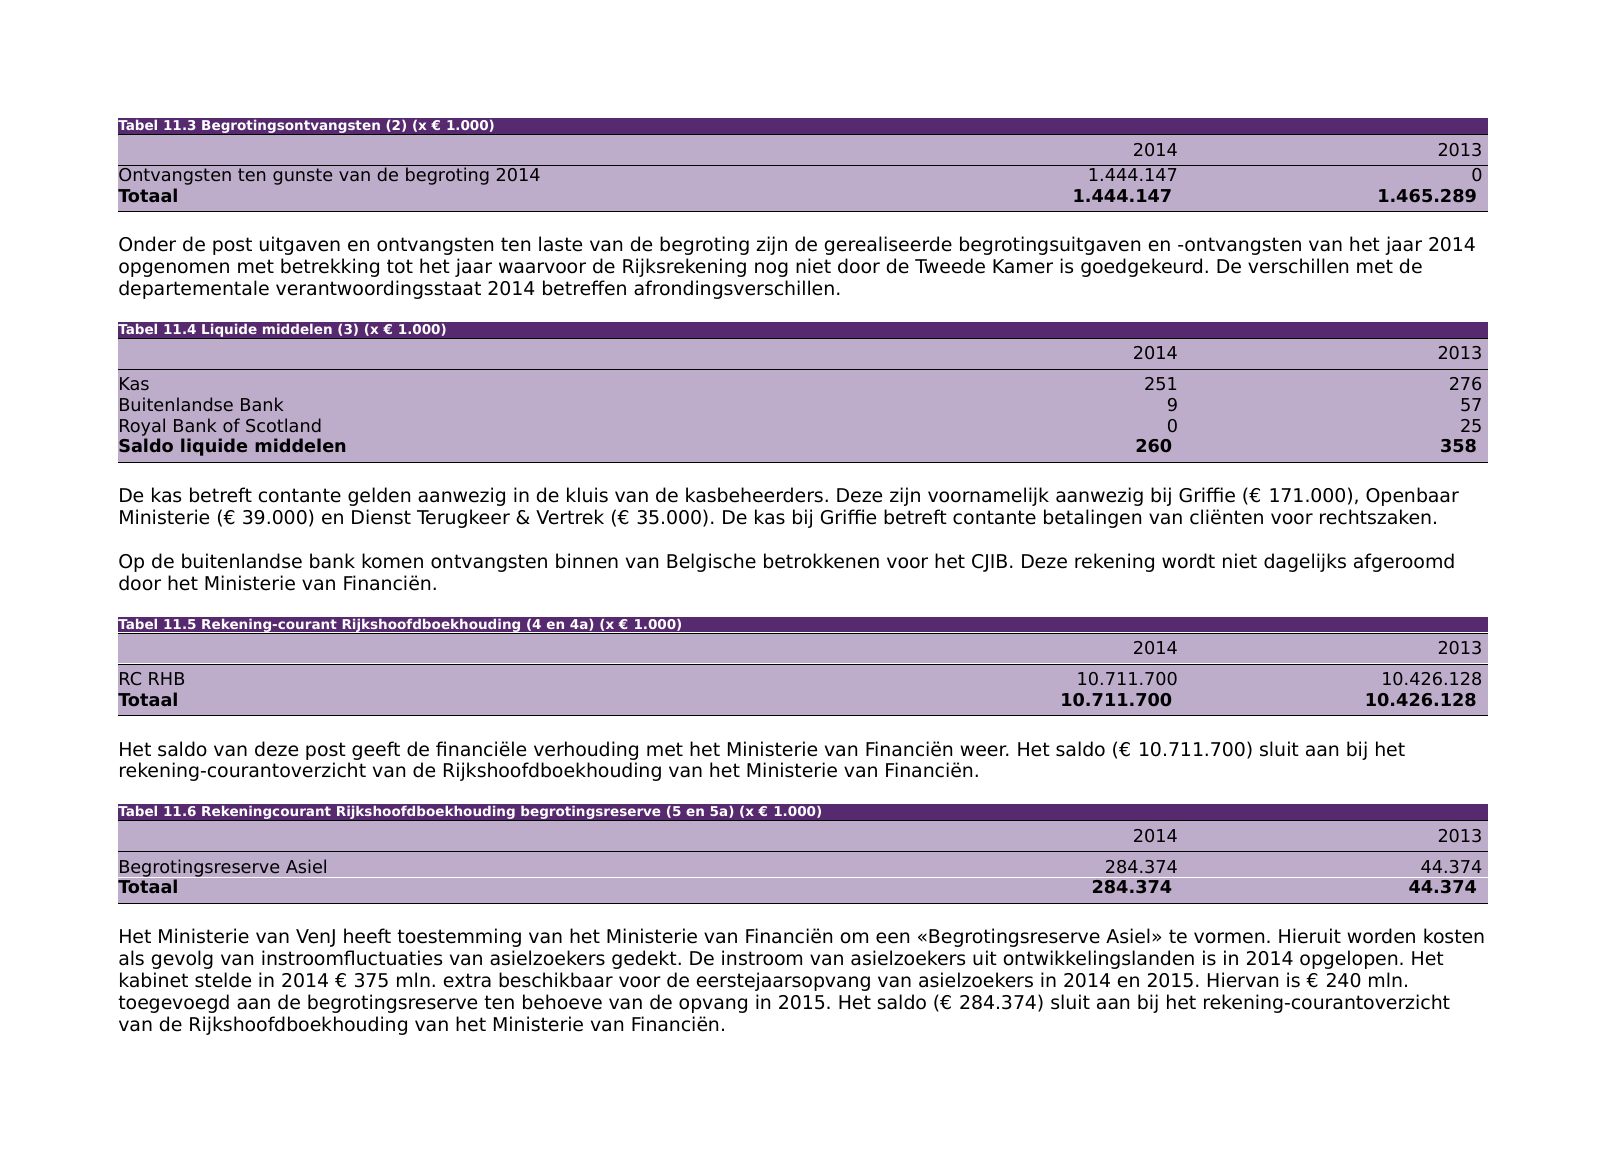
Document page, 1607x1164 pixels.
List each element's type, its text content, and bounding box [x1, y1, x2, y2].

text Het Ministerie van VenJ heeft toestemming van het Ministerie van Financiën om een «Begrotingsreserve Asiel» te vormen. Hieruit worden kosten als gevolg van instroomfluctuaties van asielzoekers gedekt. De instroom van asielzoekers uit ontwikkelingslanden is in 2014 opgelopen. Het kabinet stelde in 2014 € 375 mln. extra beschikbaar voor de eerstejaarsopvang van asielzoekers in 2014 en 2015. Hiervan is € 240 mln. toegevoegd aan de begrotingsreserve ten behoeve van de opvang in 2015. Het saldo (€ 284.374) sluit aan bij het rekening-courantoverzicht van de Rijkshoofdboekhouding van het Ministerie van Financiën. [118, 926, 1488, 1036]
table_cell 358 [1184, 436, 1488, 462]
table_cell 1.444.147 [879, 166, 1184, 186]
table_cell Saldo liquide middelen [118, 436, 879, 462]
table_cell 10.711.700 [879, 690, 1184, 715]
table_cell 260 [879, 436, 1184, 462]
table_cell 57 [1184, 395, 1488, 416]
table_cell Begrotingsreserve Asiel [118, 852, 879, 877]
table_cell Kas [118, 370, 879, 395]
table_cell 25 [1184, 416, 1488, 436]
table_cell 2013 [1184, 339, 1488, 369]
table_cell 2013 [1184, 634, 1488, 663]
table_cell 1.465.289 [1184, 186, 1488, 211]
table_cell Totaal [118, 878, 879, 903]
text Het saldo van deze post geeft de financiële verhouding met het Ministerie van Financiën weer. Het saldo (€ 10.711.700) sluit aan bij het rekening-courantoverzicht van de Rijkshoofdboekhouding van het Ministerie van Financiën. [118, 738, 1488, 782]
table_cell Totaal [118, 186, 879, 211]
table_cell Royal Bank of Scotland [118, 416, 879, 436]
table_cell 0 [879, 416, 1184, 436]
table_cell 9 [879, 395, 1184, 416]
table_cell [118, 339, 879, 369]
table_header Tabel 11.5 Rekening-courant Rijkshoofdboekhouding (4 en 4a) (x € 1.000) [118, 617, 1488, 632]
table_cell [118, 821, 879, 851]
table_cell 276 [1184, 370, 1488, 395]
table_cell Buitenlandse Bank [118, 395, 879, 416]
table_cell 10.426.128 [1184, 690, 1488, 715]
table_cell [118, 135, 879, 165]
text De kas betreft contante gelden aanwezig in de kluis van de kasbeheerders. Deze zijn voornamelijk aanwezig bij Griffie (€ 171.000), Openbaar Ministerie (€ 39.000) en Dienst Terugkeer & Vertrek (€ 35.000). De kas bij Griffie betreft contante betalingen van cliënten voor rechtszaken. [118, 485, 1488, 529]
table_cell RC RHB [118, 665, 879, 690]
table_cell 2014 [879, 634, 1184, 663]
table_cell 2014 [879, 135, 1184, 165]
table_cell 2013 [1184, 821, 1488, 851]
table_header Tabel 11.3 Begrotingsontvangsten (2) (x € 1.000) [118, 118, 1488, 134]
table_cell 2014 [879, 821, 1184, 851]
table_cell 284.374 [879, 878, 1184, 903]
table_cell 10.426.128 [1184, 665, 1488, 690]
table_cell 2013 [1184, 135, 1488, 165]
table_header Tabel 11.6 Rekeningcourant Rijkshoofdboekhouding begrotingsreserve (5 en 5a) (x € 1.000) [118, 804, 1488, 820]
table_cell 1.444.147 [879, 186, 1184, 211]
table_cell Ontvangsten ten gunste van de begroting 2014 [118, 166, 879, 186]
table_cell 10.711.700 [879, 665, 1184, 690]
table_cell 0 [1184, 166, 1488, 186]
table_cell [118, 634, 879, 663]
table_cell 44.374 [1184, 878, 1488, 903]
table_cell Totaal [118, 690, 879, 715]
text Onder de post uitgaven en ontvangsten ten laste van de begroting zijn de gerealiseerde begrotingsuitgaven en -ontvangsten van het jaar 2014 opgenomen met betrekking tot het jaar waarvoor de Rijksrekening nog niet door de Tweede Kamer is goedgekeurd. De verschillen met de departementale verantwoordingsstaat 2014 betreffen afrondingsverschillen. [118, 234, 1488, 300]
text Op de buitenlandse bank komen ontvangsten binnen van Belgische betrokkenen voor het CJIB. Deze rekening wordt niet dagelijks afgeroomd door het Ministerie van Financiën. [118, 551, 1488, 595]
table_cell 251 [879, 370, 1184, 395]
table_header Tabel 11.4 Liquide middelen (3) (x € 1.000) [118, 322, 1488, 338]
table_cell 44.374 [1184, 852, 1488, 877]
table_cell 2014 [879, 339, 1184, 369]
table_cell 284.374 [879, 852, 1184, 877]
